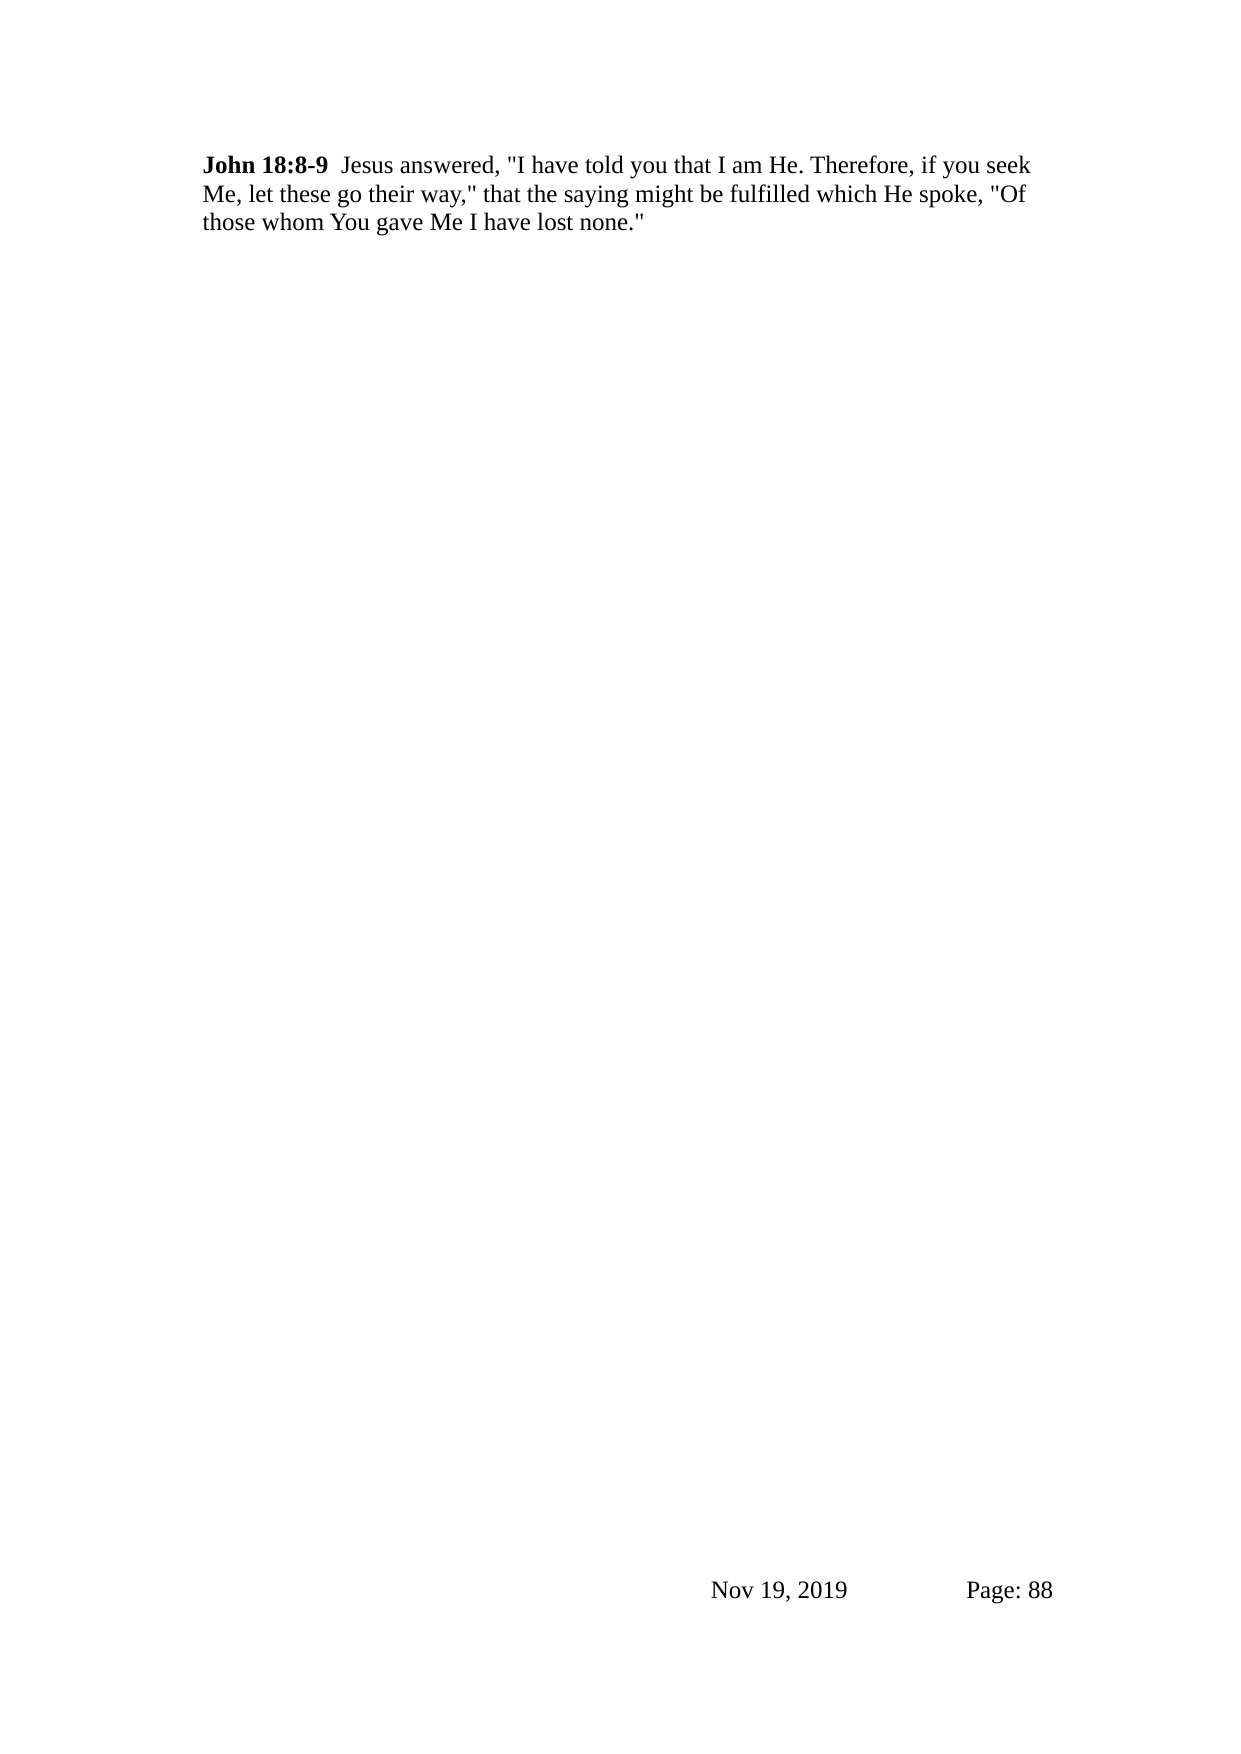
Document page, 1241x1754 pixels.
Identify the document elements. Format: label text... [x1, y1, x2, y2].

text John 18:8-9 Jesus answered, "I have told you that I am He. Therefore, if you seek Me, let these go their way," that the saying might be fulfilled which He spoke, "Of those whom You gave Me I have lost none." [202, 150, 1053, 236]
